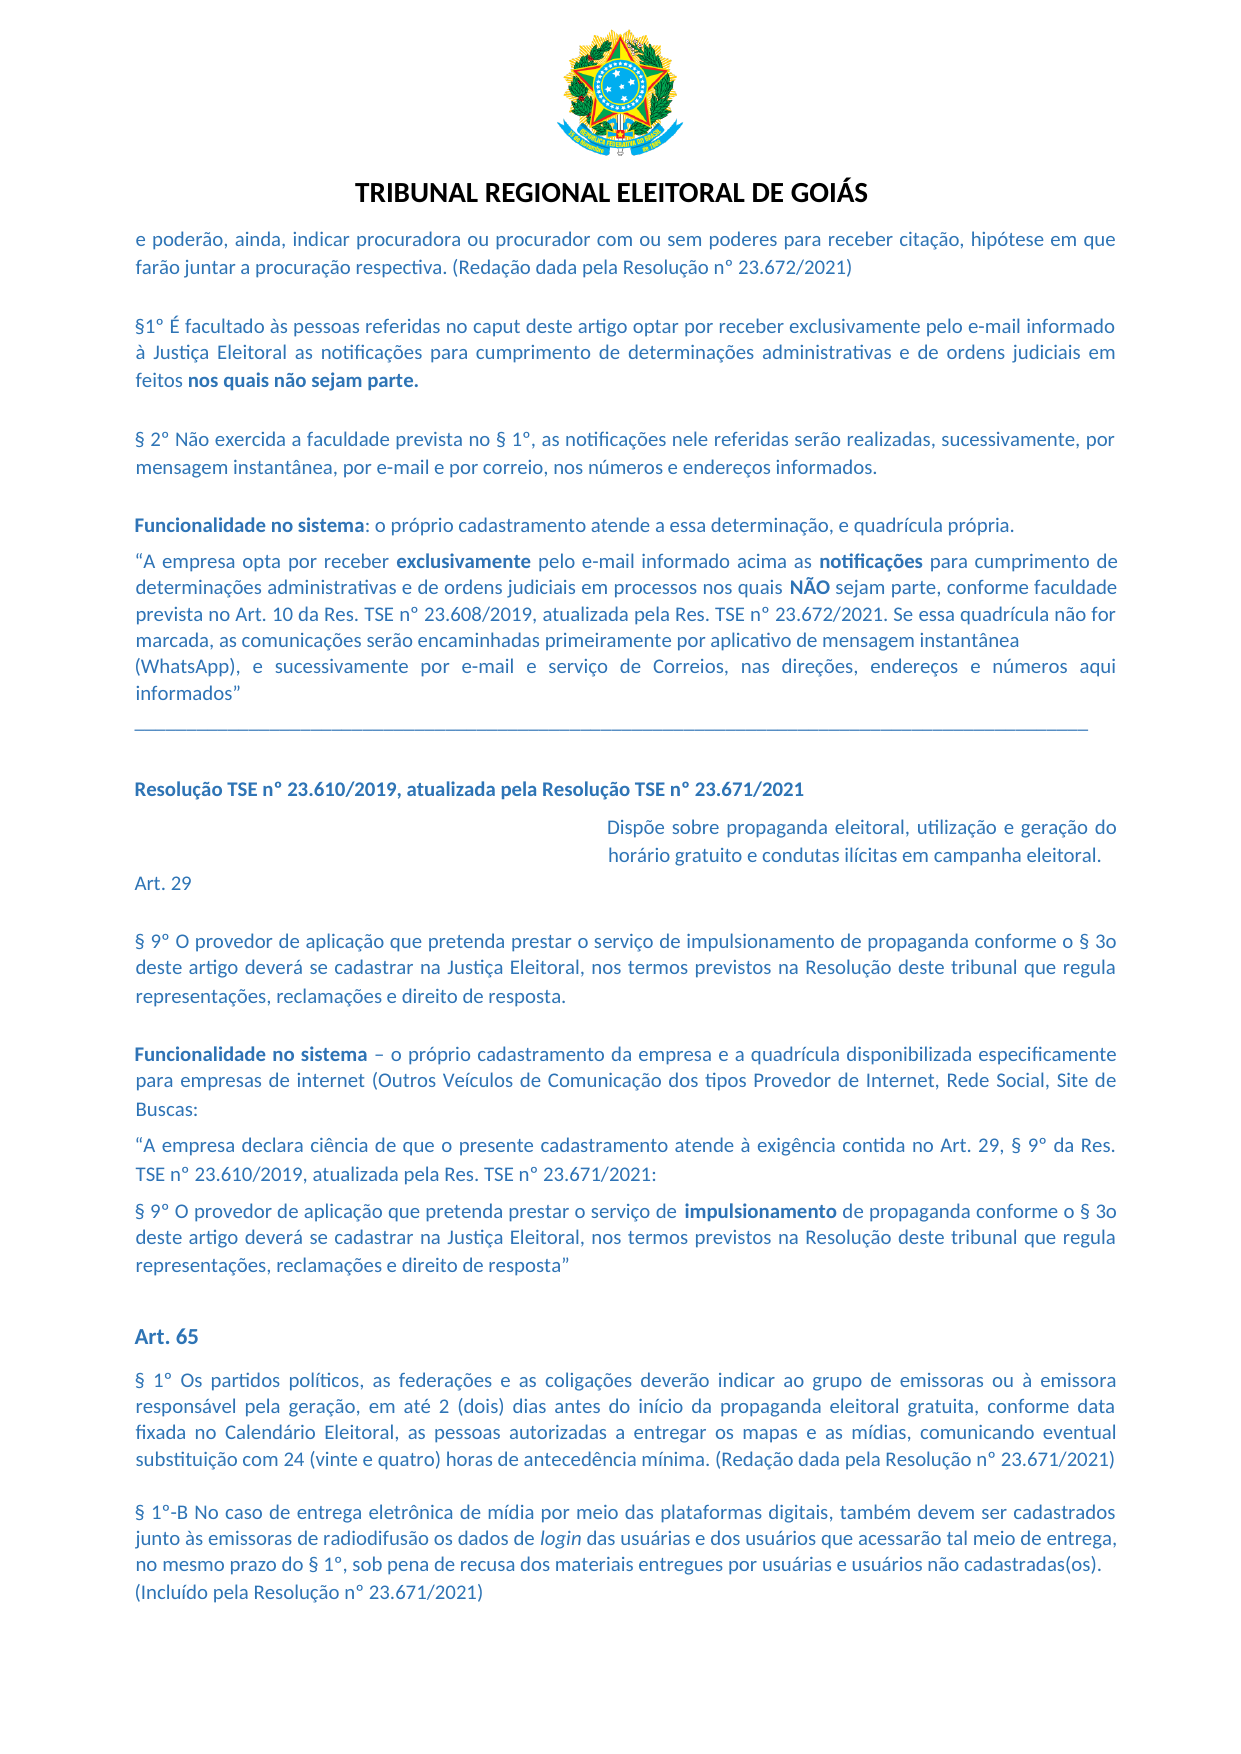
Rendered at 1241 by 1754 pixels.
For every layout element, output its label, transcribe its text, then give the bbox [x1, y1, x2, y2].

picture [645, 134, 653, 140]
text “A empresa opta por receber exclusivamente pelo e-mail informado acima as notificações para cumprimento de determinações administrativas e de ordens judiciais em processos nos quais NÃO sejam parte, conforme faculdade prevista no Art. 10 da Res. TSE nº 23.608/2019, atualizada pela Res. TSE nº 23.672/2021. Se essa quadrícula não for marcada, as comunicações serão encaminhadas primeiramente por aplicativo de mensagem instantânea [134, 548, 1118, 653]
picture [581, 130, 596, 140]
picture [651, 141, 660, 147]
text § 1º-B No caso de entrega eletrônica de mídia por meio das plataformas digitais, também devem ser cadastrados junto às emissoras de radiodifusão os dados de login das usuárias e dos usuários que acessarão tal meio de entrega, no mesmo prazo do § 1º, sob pena de recusa dos materiais entregues por usuárias e usuários não cadastradas(os). [134, 1499, 1118, 1577]
picture [556, 29, 684, 156]
text ____________________________________________________________________________________________ [134, 708, 1118, 733]
text Funcionalidade no sistema: o próprio cadastramento atende a essa determinação, e quadrícula própria. [134, 513, 1118, 538]
text (Incluído pela Resolução nº 23.671/2021) [134, 1579, 1118, 1604]
text Dispõe sobre propaganda eleitoral, utilização e geração do horário gratuito e condutas ilícitas em campanha eleitoral. [607, 814, 1118, 868]
text “A empresa declara ciência de que o presente cadastramento atende à exigência contida no Art. 29, § 9º da Res. TSE nº 23.610/2019, atualizada pela Res. TSE nº 23.671/2021: [134, 1133, 1118, 1187]
text Funcionalidade no sistema – o próprio cadastramento da empresa e a quadrícula disponibilizada especificamente para empresas de internet (Outros Veículos de Comunicação dos tipos Provedor de Internet, Rede Social, Site de Buscas: [134, 1041, 1118, 1122]
text e poderão, ainda, indicar procuradora ou procurador com ou sem poderes para receber citação, hipótese em que farão juntar a procuração respectiva. (Redação dada pela Resolução nº 23.672/2021) [134, 226, 1118, 280]
text (WhatsApp), e sucessivamente por e-mail e serviço de Correios, nas direções, endereços e números aqui informados” [134, 654, 1118, 705]
text Resolução TSE nº 23.610/2019, atualizada pela Resolução TSE nº 23.671/2021 [134, 777, 1119, 802]
text Art. 29 [134, 870, 1118, 896]
text § 1º Os partidos políticos, as federações e as coligações deverão indicar ao grupo de emissoras ou à emissora responsável pela geração, em até 2 (dois) dias antes do início da propaganda eleitoral gratuita, conforme data fixada no Calendário Eleitoral, as pessoas autorizadas a entregar os mapas e as mídias, comunicando eventual substituição com 24 (vinte e quatro) horas de antecedência mínima. (Redação dada pela Resolução nº 23.671/2021) [134, 1367, 1118, 1471]
subtitle Art. 65 [134, 1322, 1119, 1350]
text § 9º O provedor de aplicação que pretenda prestar o serviço de impulsionamento de propaganda conforme o § 3o deste artigo deverá se cadastrar na Justiça Eleitoral, nos termos previstos na Resolução deste tribunal que regula representações, reclamações e direito de resposta. [134, 928, 1118, 1009]
text § 2º Não exercida a faculdade prevista no § 1º, as notificações nele referidas serão realizadas, sucessivamente, por mensagem instantânea, por e-mail e por correio, nos números e endereços informados. [134, 426, 1118, 480]
text §1º É facultado às pessoas referidas no caput deste artigo optar por receber exclusivamente pelo e-mail informado à Justiça Eleitoral as notificações para cumprimento de determinações administrativas e de ordens judiciais em feitos nos quais não sejam parte. [134, 313, 1118, 393]
text § 9º O provedor de aplicação que pretenda prestar o serviço de impulsionamento de propaganda conforme o § 3o deste artigo deverá se cadastrar na Justiça Eleitoral, nos termos previstos na Resolução deste tribunal que regula representações, reclamações e direito de resposta” [134, 1198, 1118, 1279]
